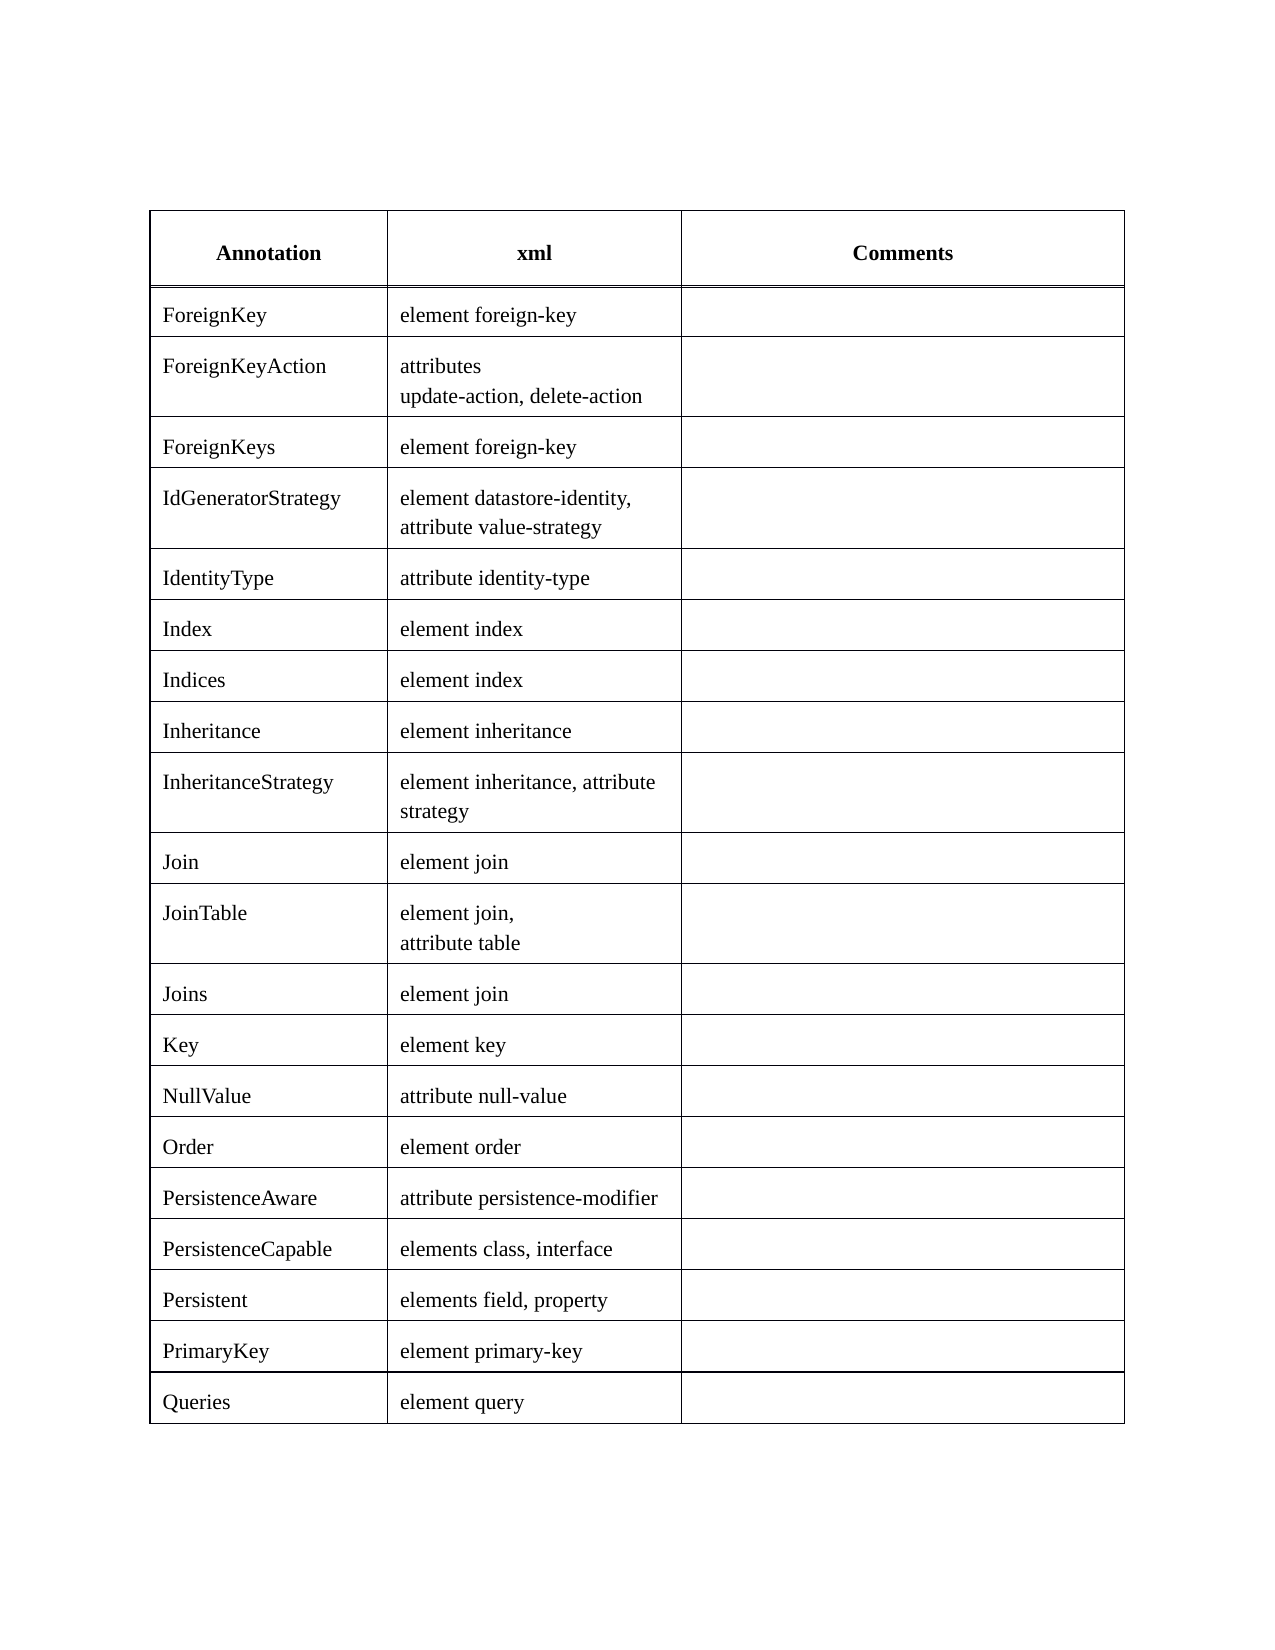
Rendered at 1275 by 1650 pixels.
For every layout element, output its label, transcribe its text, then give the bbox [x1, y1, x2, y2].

table_cell element datastore-identity, attribute value-strategy [388, 468, 681, 547]
table_cell attribute persistence-modifier [388, 1168, 681, 1218]
table_cell attribute null-value [388, 1066, 681, 1116]
table_cell element primary-key [388, 1321, 681, 1371]
table_cell element inheritance [388, 702, 681, 752]
table_cell PrimaryKey [151, 1321, 387, 1371]
table_cell [682, 600, 1124, 649]
table_cell ForeignKeyAction [151, 337, 387, 416]
table_cell Persistent [151, 1270, 387, 1320]
table_header Annotation [151, 211, 387, 285]
table_cell [682, 337, 1124, 416]
table_cell element inheritance, attribute strategy [388, 753, 681, 832]
table_cell [682, 702, 1124, 752]
table_cell [682, 753, 1124, 832]
table_cell [682, 964, 1124, 1014]
table_cell attribute identity-type [388, 549, 681, 598]
table_cell [682, 1168, 1124, 1218]
table_header xml [388, 211, 681, 285]
table_cell element order [388, 1117, 681, 1167]
table_cell [682, 1117, 1124, 1167]
table_cell element join [388, 964, 681, 1014]
table_cell NullValue [151, 1066, 387, 1116]
table_cell [682, 1270, 1124, 1320]
table_cell IdentityType [151, 549, 387, 598]
table_cell element index [388, 651, 681, 701]
table_cell Joins [151, 964, 387, 1014]
table_cell [682, 1321, 1124, 1371]
table_cell element join [388, 833, 681, 883]
table_cell Key [151, 1015, 387, 1065]
table_cell [682, 651, 1124, 701]
table_cell element foreign-key [388, 417, 681, 467]
table_cell element key [388, 1015, 681, 1065]
table_cell [682, 1066, 1124, 1116]
table_cell ForeignKeys [151, 417, 387, 467]
table_cell [682, 884, 1124, 963]
table_cell [682, 1015, 1124, 1065]
table_cell elements field, property [388, 1270, 681, 1320]
table_cell [682, 468, 1124, 547]
table_cell InheritanceStrategy [151, 753, 387, 832]
table_cell [682, 549, 1124, 598]
table_cell Inheritance [151, 702, 387, 752]
table_cell PersistenceCapable [151, 1219, 387, 1269]
table_cell Index [151, 600, 387, 649]
table_cell attributes update-action, delete-action [388, 337, 681, 416]
table_cell Join [151, 833, 387, 883]
table_cell ForeignKey [151, 288, 387, 336]
table_cell Order [151, 1117, 387, 1167]
table_cell Queries [151, 1373, 387, 1422]
table_cell JoinTable [151, 884, 387, 963]
table_cell elements class, interface [388, 1219, 681, 1269]
table_cell element join, attribute table [388, 884, 681, 963]
table_cell [682, 833, 1124, 883]
table_cell element foreign-key [388, 288, 681, 336]
table_cell [682, 288, 1124, 336]
table_cell [682, 417, 1124, 467]
table_cell [682, 1373, 1124, 1422]
table_cell IdGeneratorStrategy [151, 468, 387, 547]
table_cell PersistenceAware [151, 1168, 387, 1218]
table_cell [682, 1219, 1124, 1269]
table_cell element index [388, 600, 681, 649]
table_cell element query [388, 1373, 681, 1422]
table_header Comments [682, 211, 1124, 285]
table_cell Indices [151, 651, 387, 701]
